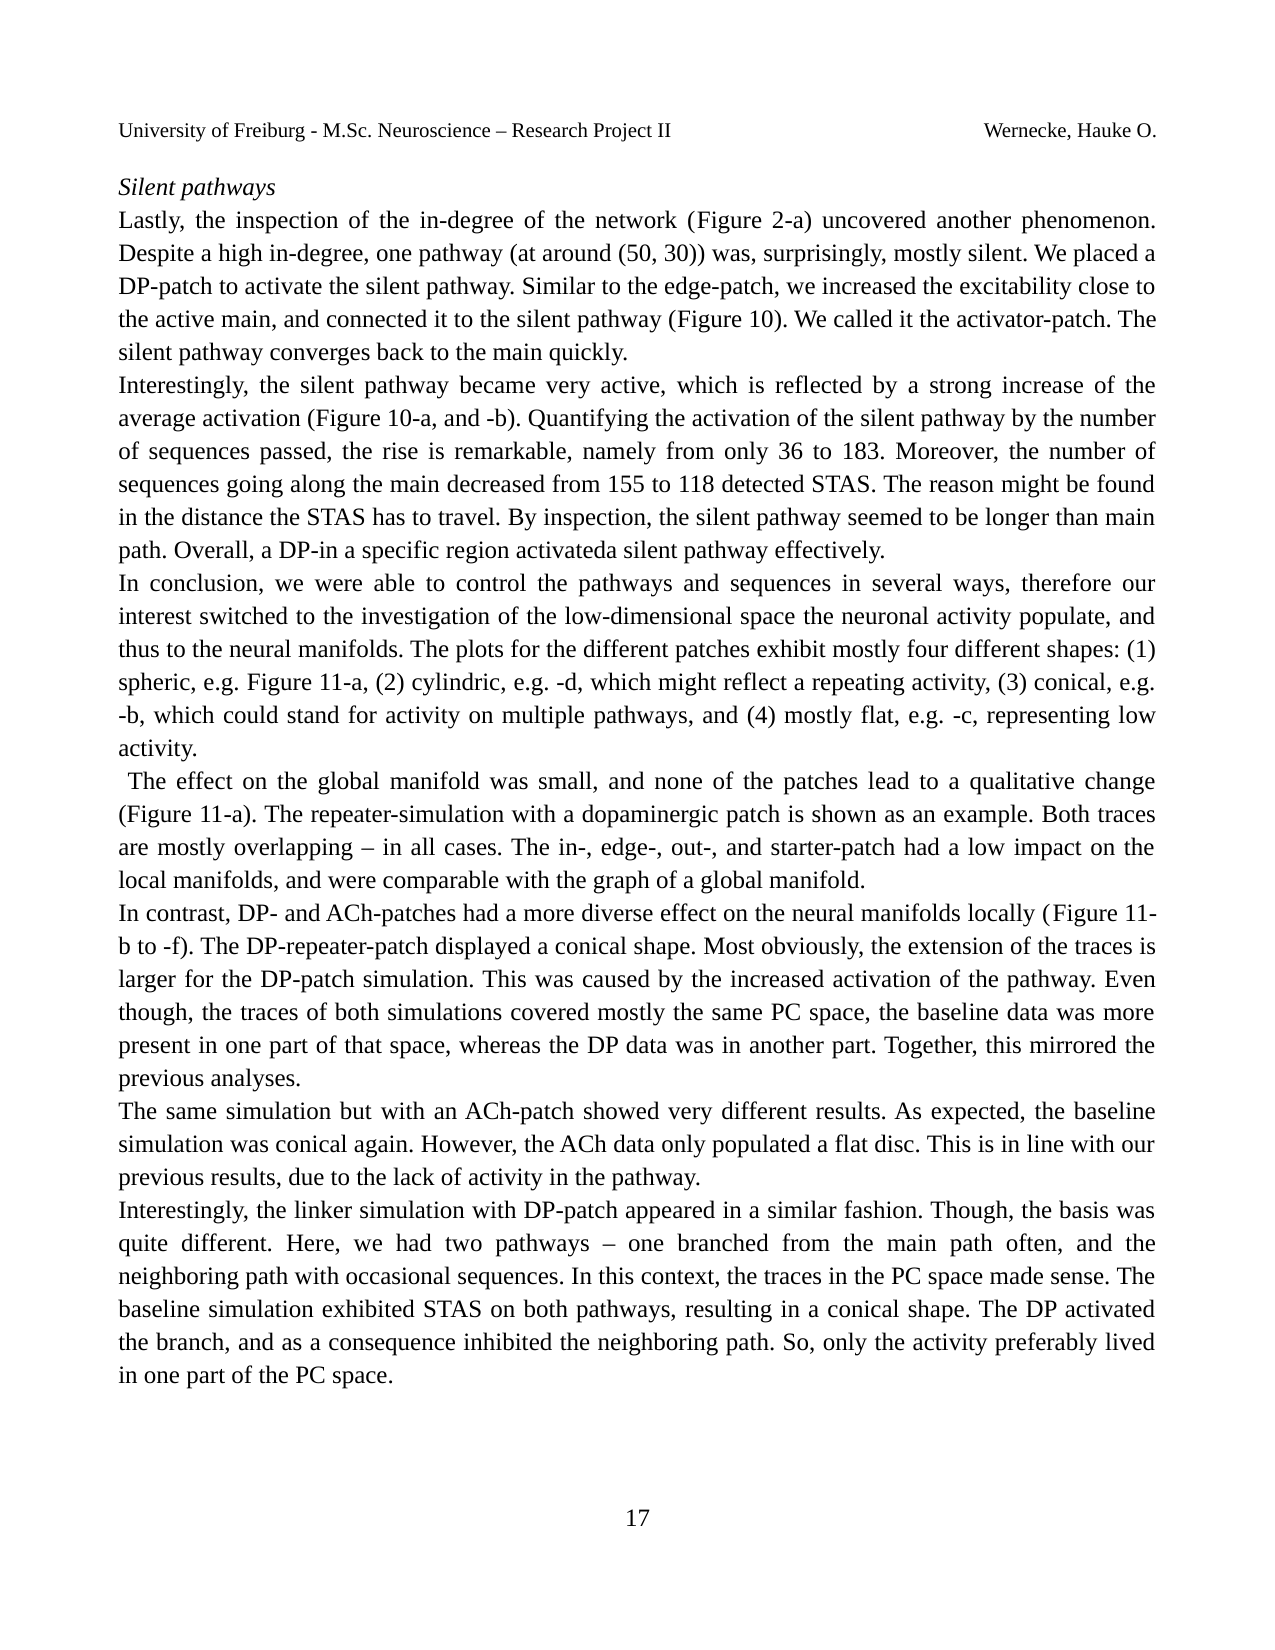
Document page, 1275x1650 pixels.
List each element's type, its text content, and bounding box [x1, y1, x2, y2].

text Lastly, the inspection of the in-degree of the network (Figure 2-a) uncovered another phenomenon. Despite a high in-degree, one pathway (at around (50, 30)) was, surprisingly, mostly silent. We placed a DP-patch to activate the silent pathway. Similar to the edge-patch, we increased the excitability close to the active main, and connected it to the silent pathway (Figure 10). We called it the activator-patch. The silent pathway converges back to the main quickly. [118, 205, 1157, 366]
text Silent pathways [118, 172, 1157, 200]
text Interestingly, the silent pathway became very active, which is reflected by a strong increase of the average activation (Figure 10-a, and -b). Quantifying the activation of the silent pathway by the number of sequences passed, the rise is remarkable, namely from only 36 to 183. Moreover, the number of sequences going along the main decreased from 155 to 118 detected STAS. The reason might be found in the distance the STAS has to travel. By inspection, the silent pathway seemed to be longer than main path. Overall, a DP-in a specific region activateda silent pathway effectively. [118, 370, 1157, 564]
text The same simulation but with an ACh-patch showed very different results. As expected, the baseline simulation was conical again. However, the ACh data only populated a flat disc. This is in line with our previous results, due to the lack of activity in the pathway. [118, 1096, 1157, 1191]
text The effect on the global manifold was small, and none of the patches lead to a qualitative change (Figure 11-a). The repeater-simulation with a dopaminergic patch is shown as an example. Both traces are mostly overlapping – in all cases. The in-, edge-, out-, and starter-patch had a low impact on the local manifolds, and were comparable with the graph of a global manifold. [118, 766, 1157, 894]
text Interestingly, the linker simulation with DP-patch appeared in a similar fashion. Though, the basis was quite different. Here, we had two pathways – one branched from the main path often, and the neighboring path with occasional sequences. In this context, the traces in the PC space made sense. The baseline simulation exhibited STAS on both pathways, resulting in a conical shape. The DP activated the branch, and as a consequence inhibited the neighboring path. So, only the activity preferably lived in one part of the PC space. [118, 1195, 1157, 1389]
text In contrast, DP- and ACh-patches had a more diverse effect on the neural manifolds locally (Figure 11-b to -f). The DP-repeater-patch displayed a conical shape. Most obviously, the extension of the traces is larger for the DP-patch simulation. This was caused by the increased activation of the pathway. Even though, the traces of both simulations covered mostly the same PC space, the baseline data was more present in one part of that space, whereas the DP data was in another part. Together, this mirrored the previous analyses. [118, 898, 1157, 1092]
text In conclusion, we were able to control the pathways and sequences in several ways, therefore our interest switched to the investigation of the low-dimensional space the neuronal activity populate, and thus to the neural manifolds. The plots for the different patches exhibit mostly four different shapes: (1) spheric, e.g. Figure 11-a, (2) cylindric, e.g. -d, which might reflect a repeating activity, (3) conical, e.g. -b, which could stand for activity on multiple pathways, and (4) mostly flat, e.g. -c, representing low activity. [118, 568, 1157, 762]
